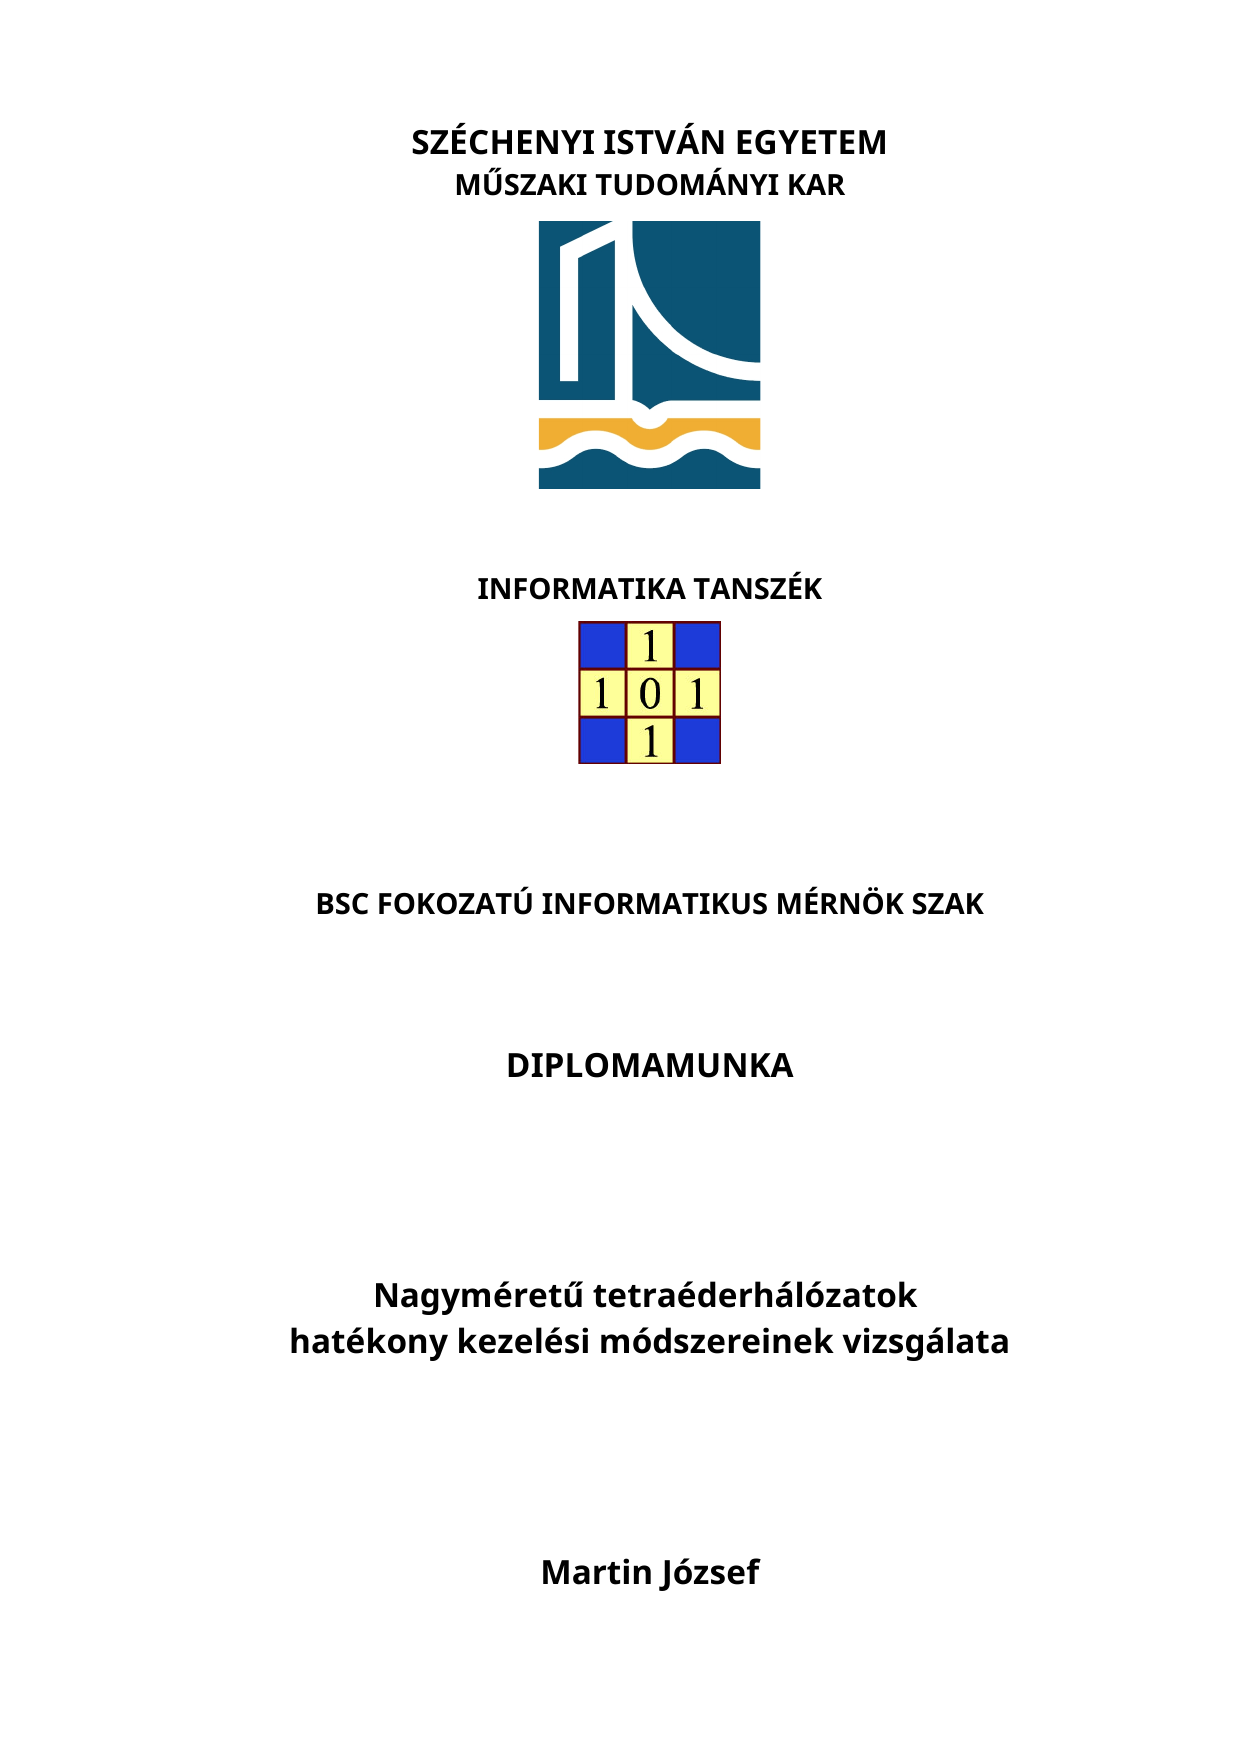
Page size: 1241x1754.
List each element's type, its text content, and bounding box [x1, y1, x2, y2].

text BSC FOKOZATÚ INFORMATIKUS MÉRNÖK SZAK [177, 884, 1122, 923]
text MŰSZAKI TUDOMÁNYI KAR [177, 164, 1122, 204]
text Martin József [177, 1548, 1122, 1594]
text SZÉCHENYI ISTVÁN EGYETEM [177, 118, 1122, 164]
text INFORMATIKA TANSZÉK [177, 569, 1122, 608]
text Nagyméretű tetraéderhálózatok hatékony kezelési módszereinek vizsgálata [177, 1272, 1122, 1364]
picture [578, 621, 721, 764]
picture [538, 221, 761, 489]
text DIPLOMAMUNKA [177, 1042, 1122, 1088]
